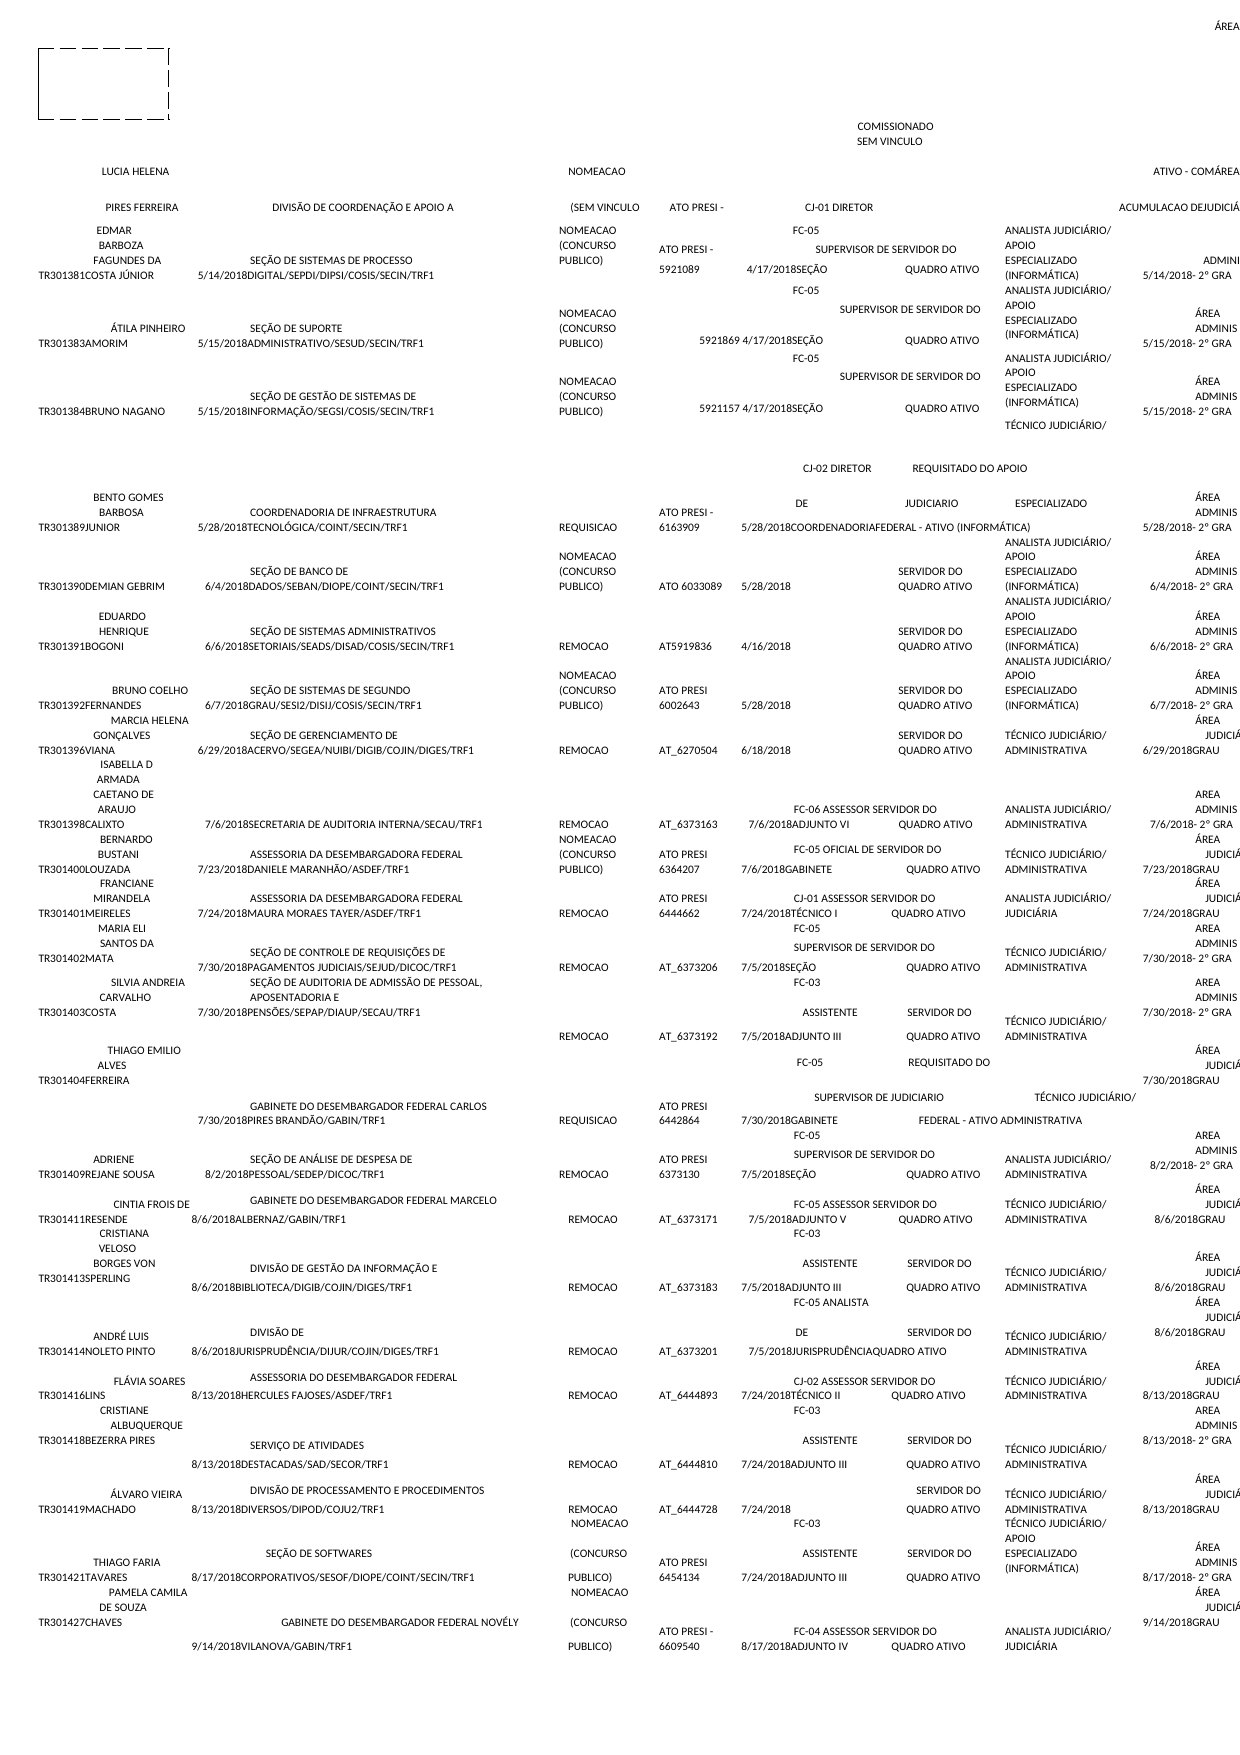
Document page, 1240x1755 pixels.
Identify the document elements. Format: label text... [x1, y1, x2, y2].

table_cell SERVIÇO DE ATIVIDADES 8/13/2018DESTACADAS/SAD/SECOR/TRF1 REMOCAO [191, 1404, 659, 1472]
table_cell EDUARDO HENRIQUE TR301391BOGONI [38, 594, 191, 654]
table_cell TÉCNICO JUDICIÁRIO/ ADMINISTRATIVA [1005, 1182, 1136, 1227]
table_header NOMEACAO (CONCURSO PUBLICO) [559, 224, 659, 283]
table_cell DIVISÃO DE GESTÃO DA INFORMAÇÃO E 8/6/2018BIBLIOTECA/DIGIB/COJIN/DIGES/TRF1 REMOCAO [191, 1227, 659, 1295]
table_cell ASSESSORIA DO DESEMBARGADOR FEDERAL 8/13/2018HERCULES FAJOSES/ASDEF/TRF1 REMOCAO [191, 1359, 659, 1403]
table_cell ANDRÉ LUIS TR301414NOLETO PINTO [38, 1295, 191, 1359]
table_cell FLÁVIA SOARES TR301416LINS [38, 1359, 191, 1403]
table_cell SEÇÃO DE ANÁLISE DE DESPESA DE 8/2/2018PESSOAL/SEDEP/DICOC/TRF1 [191, 1129, 559, 1182]
table_cell ATO PRESI 6444662 [659, 877, 741, 921]
text COMISSIONADO [662, 119, 1129, 133]
table_cell SERVIDOR DO QUADRO ATIVO [898, 535, 1005, 594]
table_cell ÁREA JUDICIÁ 7/30/2018GRAU [1136, 1044, 1240, 1128]
table_cell SEÇÃO DE SISTEMAS DE SEGUNDO 6/7/2018GRAU/SESI2/DISIJ/COSIS/SECIN/TRF1 [191, 654, 559, 713]
table_cell ANALISTA JUDICIÁRIO/ JUDICIÁRIA [1005, 1585, 1136, 1654]
table_cell 5/28/2018 [741, 535, 898, 594]
table_cell NOMEACAO (CONCURSO PUBLICO) [559, 535, 659, 594]
table_cell SEÇÃO DE AUDITORIA DE ADMISSÃO DE PESSOAL, APOSENTADORIA E 7/30/2018PENSÕES/SEPAP/DIAUP/SECAU/TRF1 [191, 975, 559, 1044]
table_cell TÉCNICO JUDICIÁRIO/ ADMINISTRATIVA [1005, 1295, 1136, 1359]
table_cell ANALISTA JUDICIÁRIO/ APOIO ESPECIALIZADO (INFORMÁTICA) [1005, 535, 1136, 594]
table_header SEÇÃO DE SISTEMAS DE PROCESSO 5/14/2018DIGITAL/SEPDI/DIPSI/COSIS/SECIN/TRF1 [191, 224, 559, 283]
table_cell CJ-02 ASSESSOR SERVIDOR DO 7/24/2018TÉCNICO II QUADRO ATIVO [741, 1359, 1005, 1403]
table_cell REQUISICAO [559, 419, 659, 535]
table_cell TR301384BRUNO NAGANO [38, 351, 191, 418]
table_cell ANALISTA JUDICIÁRIO/ APOIO ESPECIALIZADO (INFORMÁTICA) [1005, 654, 1136, 713]
table_cell NOMEACAO (CONCURSO PUBLICO) [559, 351, 659, 418]
table_cell ÁREA ADMINIS 8/17/2018- 2º GRA [1136, 1517, 1240, 1585]
text LUCIA HELENA NOMEACAO ATIVO - COMÁREA [38, 153, 1239, 181]
table_cell ÁREA JUDICIÁ 9/14/2018GRAU [1136, 1585, 1240, 1654]
table_cell FC-06 ASSESSOR SERVIDOR DO 7/6/2018ADJUNTO VI QUADRO ATIVO [741, 758, 1005, 832]
table_cell ATO PRESI 6442864 [659, 1044, 741, 1128]
table_cell ÁREA JUDICIÁ 8/6/2018GRAU [1136, 1295, 1240, 1359]
table_cell BERNARDO BUSTANI TR301400LOUZADA [38, 832, 191, 877]
table_cell ANALISTA JUDICIÁRIO/ ADMINISTRATIVA [1005, 1129, 1136, 1182]
table_cell ATO PRESI 6364207 [659, 832, 741, 877]
table_cell DIVISÃO DE 8/6/2018JURISPRUDÊNCIA/DIJUR/COJIN/DIGES/TRF1 REMOCAO [191, 1295, 659, 1359]
table_cell 6/18/2018 [741, 713, 898, 758]
table_cell BENTO GOMES BARBOSA TR301389JUNIOR [38, 419, 191, 535]
table_cell AREA ADMINIS 7/30/2018- 2º GRA [1136, 975, 1240, 1044]
table_cell AT_6270504 [659, 713, 741, 758]
table_cell SERVIDOR DO QUADRO ATIVO [898, 713, 1005, 758]
table_cell NOMEACAO (CONCURSO PUBLICO) [559, 283, 659, 351]
table_cell CJ-01 ASSESSOR SERVIDOR DO 7/24/2018TÉCNICO I QUADRO ATIVO [741, 877, 1005, 921]
table_cell FC-05 REQUISITADO DO SUPERVISOR DE JUDICIARIO TÉCNICO JUDICIÁRIO/ 7/30/2018GABINETE FEDERAL - ATIVO ADMINISTRATIVA [741, 1044, 1136, 1128]
text SEM VINCULO [662, 134, 1118, 148]
table_cell REMOCAO [559, 921, 659, 975]
table_cell FC-05 SUPERVISOR DE SERVIDOR DO 7/5/2018SEÇÃO QUADRO ATIVO [741, 1129, 1005, 1182]
table_cell AT_6373163 [659, 758, 741, 832]
table_cell AREA ADMINIS 8/2/2018- 2º GRA [1136, 1129, 1240, 1182]
table_cell CJ-02 DIRETOR REQUISITADO DO APOIO DE JUDICIARIO ESPECIALIZADO 5/28/2018COORDENADORIAFEDERAL - ATIVO (INFORMÁTICA) [741, 450, 1136, 535]
table_cell CINTIA FROIS DE TR301411RESENDE [38, 1182, 191, 1227]
table_cell ÁREA JUDICIÁ 8/6/2018GRAU [1136, 1227, 1240, 1295]
table_cell FC-05 ANALISTA DE SERVIDOR DO 7/5/2018JURISPRUDÊNCIAQUADRO ATIVO [741, 1295, 1005, 1359]
table_cell TÉCNICO JUDICIÁRIO/ ADMINISTRATIVA [1005, 1472, 1136, 1517]
table_cell ATO PRESI 6454134 [659, 1517, 741, 1585]
table_cell ÁREA JUDICIÁ 6/29/2018GRAU [1136, 713, 1240, 758]
table_cell ATO PRESI 6373130 [659, 1129, 741, 1182]
table_cell SERVIDOR DO 7/24/2018 QUADRO ATIVO [741, 1472, 1005, 1517]
table_cell ANALISTA JUDICIÁRIO/ APOIO ESPECIALIZADO (INFORMÁTICA) [1005, 283, 1136, 351]
table_cell REMOCAO [559, 877, 659, 921]
table_cell BRUNO COELHO TR301392FERNANDES [38, 654, 191, 713]
table_cell ÁREA ADMINIS 6/4/2018- 2º GRA [1136, 535, 1240, 594]
table_cell ÁREA JUDICIÁ 8/13/2018GRAU [1136, 1472, 1240, 1517]
table_cell TÉCNICO JUDICIÁRIO/ ADMINISTRATIVA [1005, 1359, 1136, 1403]
subtitle PIRES FERREIRA DIVISÃO DE COORDENAÇÃO E APOIO A (SEM VINCULO ATO PRESI - CJ-01 DIRETOR ACUMULACAO DEJUDICIÁ [38, 189, 1240, 217]
table_cell REQUISICAO [559, 1044, 659, 1128]
table_cell ÁREA ADMINIS 6/7/2018- 2º GRA [1136, 654, 1240, 713]
table_cell ISABELLA D ARMADA CAETANO DE ARAUJO TR301398CALIXTO [38, 758, 191, 832]
table_cell REMOCAO [559, 975, 659, 1044]
table_cell NOMEACAO (CONCURSO PUBLICO) [559, 654, 659, 713]
table_cell TÉCNICO JUDICIÁRIO/ ADMINISTRATIVA [1005, 832, 1136, 877]
table_cell REMOCAO [559, 1129, 659, 1182]
table_cell REMOCAO [559, 594, 659, 654]
table_cell FC-03 ASSISTENTE SERVIDOR DO 7/24/2018ADJUNTO III QUADRO ATIVO [741, 1517, 1005, 1585]
table_cell ADRIENE TR301409REJANE SOUSA [38, 1129, 191, 1182]
table_cell NOMEACAO (CONCURSO PUBLICO) [559, 832, 659, 877]
table_cell ANALISTA JUDICIÁRIO/ JUDICIÁRIA [1005, 877, 1136, 921]
table_cell REMOCAO [559, 713, 659, 758]
table_cell AT5919836 [659, 594, 741, 654]
table_cell AT_6373206 [659, 921, 741, 975]
table_header ADMINIS 5/14/2018- 2º GRA [1136, 224, 1240, 283]
table_cell TÉCNICO JUDICIÁRIO/ APOIO ESPECIALIZADO (INFORMÁTICA) [1005, 1517, 1136, 1585]
table_cell MARIA ELI SANTOS DA TR301402MATA [38, 921, 191, 975]
table_cell THIAGO FARIA TR301421TAVARES [38, 1517, 191, 1585]
table_cell TÉCNICO JUDICIÁRIO/ ADMINISTRATIVA [1005, 1227, 1136, 1295]
table_cell ÁREA ADMINIS 5/15/2018- 2º GRA [1136, 283, 1240, 351]
table_cell NOMEACAO GABINETE DO DESEMBARGADOR FEDERAL NOVÉLY (CONCURSO 9/14/2018VILANOVA/GABIN/TRF1 PUBLICO) [191, 1585, 659, 1654]
table_cell ÁREA JUDICIÁ 8/13/2018GRAU [1136, 1359, 1240, 1403]
table_cell FC-03 ASSISTENTE SERVIDOR DO 7/5/2018ADJUNTO III QUADRO ATIVO [741, 975, 1005, 1044]
table_cell ANALISTA JUDICIÁRIO/ APOIO ESPECIALIZADO (INFORMÁTICA) [1005, 594, 1136, 654]
table_cell DIVISÃO DE PROCESSAMENTO E PROCEDIMENTOS 8/13/2018DIVERSOS/DIPOD/COJU2/TRF1 REMOCAO [191, 1472, 659, 1517]
table_header [39, 48, 169, 118]
table_cell AREA ADMINIS 7/30/2018- 2º GRA [1136, 921, 1240, 975]
table_cell AT_6373192 [659, 975, 741, 1044]
table_header FC-05 ATO PRESI - SUPERVISOR DE SERVIDOR DO 5921089 4/17/2018SEÇÃO QUADRO ATIVO [659, 224, 1005, 283]
table_cell AT_6444728 [659, 1472, 741, 1517]
table_cell PAMELA CAMILA DE SOUZA TR301427CHAVES [38, 1585, 191, 1654]
table_cell FRANCIANE MIRANDELA TR301401MEIRELES [38, 877, 191, 921]
table_cell ÁREA JUDICIÁ 8/6/2018GRAU [1136, 1182, 1240, 1227]
table_cell ASSESSORIA DA DESEMBARGADORA FEDERAL 7/23/2018DANIELE MARANHÃO/ASDEF/TRF1 [191, 832, 559, 877]
table_cell TÉCNICO JUDICIÁRIO/ ADMINISTRATIVA [1005, 1404, 1136, 1472]
table_cell SEÇÃO DE SUPORTE 5/15/2018ADMINISTRATIVO/SESUD/SECIN/TRF1 [191, 283, 559, 351]
table_cell ÁREA JUDICIÁ 7/24/2018GRAU [1136, 877, 1240, 921]
table_cell ATO PRESI 6002643 [659, 654, 741, 713]
table_cell ANALISTA JUDICIÁRIO/ APOIO ESPECIALIZADO (INFORMÁTICA) [1005, 351, 1136, 418]
table_cell SEÇÃO DE SISTEMAS ADMINISTRATIVOS 6/6/2018SETORIAIS/SEADS/DISAD/COSIS/SECIN/TRF1 [191, 594, 559, 654]
table_cell CRISTIANE ALBUQUERQUE TR301418BEZERRA PIRES [38, 1404, 191, 1472]
table_header EDMAR BARBOZA FAGUNDES DA TR301381COSTA JÚNIOR [38, 224, 191, 283]
table_cell AREA ADMINIS 8/13/2018- 2º GRA [1136, 1404, 1240, 1472]
table_cell CRISTIANA VELOSO BORGES VON TR301413SPERLING [38, 1227, 191, 1295]
table_cell TR301390DEMIAN GEBRIM [38, 535, 191, 594]
table_cell ANALISTA JUDICIÁRIO/ ADMINISTRATIVA [1005, 758, 1136, 832]
table_cell COORDENADORIA DE INFRAESTRUTURA 5/28/2018TECNOLÓGICA/COINT/SECIN/TRF1 [191, 419, 559, 535]
table_cell ATO PRESI - 6609540 [659, 1585, 741, 1654]
table_cell SEÇÃO DE GESTÃO DE SISTEMAS DE 5/15/2018INFORMAÇÃO/SEGSI/COSIS/SECIN/TRF1 [191, 351, 559, 418]
table_cell ATO 6033089 [659, 535, 741, 594]
table_cell AREA ADMINIS 7/6/2018- 2º GRA [1136, 758, 1240, 832]
table_cell SEÇÃO DE CONTROLE DE REQUISIÇÕES DE 7/30/2018PAGAMENTOS JUDICIAIS/SEJUD/DICOC/TRF1 [191, 921, 559, 975]
table_cell SERVIDOR DO QUADRO ATIVO [898, 594, 1005, 654]
table_cell GABINETE DO DESEMBARGADOR FEDERAL CARLOS 7/30/2018PIRES BRANDÃO/GABIN/TRF1 [191, 1044, 559, 1128]
table_cell SILVIA ANDREIA CARVALHO TR301403COSTA [38, 975, 191, 1044]
table_cell MARCIA HELENA GONÇALVES TR301396VIANA [38, 713, 191, 758]
table_cell ATO PRESI - 6163909 [659, 419, 741, 535]
table_cell FC-03 ASSISTENTE SERVIDOR DO 7/24/2018ADJUNTO III QUADRO ATIVO [741, 1404, 1005, 1472]
table_cell AT_6444810 [659, 1404, 741, 1472]
table_cell THIAGO EMILIO ALVES TR301404FERREIRA [38, 1044, 191, 1128]
table_cell FC-05 OFICIAL DE SERVIDOR DO 7/6/2018GABINETE QUADRO ATIVO [741, 832, 1005, 877]
table_cell FC-05 SUPERVISOR DE SERVIDOR DO 5921869 4/17/2018SEÇÃO QUADRO ATIVO [659, 283, 1005, 351]
table_cell [741, 419, 1005, 450]
table_cell NOMEACAO SEÇÃO DE SOFTWARES (CONCURSO 8/17/2018CORPORATIVOS/SESOF/DIOPE/COINT/SECIN/TRF1 PUBLICO) [191, 1517, 659, 1585]
table_cell SEÇÃO DE BANCO DE 6/4/2018DADOS/SEBAN/DIOPE/COINT/SECIN/TRF1 [191, 535, 559, 594]
table_header ANALISTA JUDICIÁRIO/ APOIO ESPECIALIZADO (INFORMÁTICA) [1005, 224, 1136, 283]
table_cell TÉCNICO JUDICIÁRIO/ ADMINISTRATIVA [1005, 975, 1136, 1044]
table_cell GABINETE DO DESEMBARGADOR FEDERAL MARCELO 8/6/2018ALBERNAZ/GABIN/TRF1 REMOCAO [191, 1182, 659, 1227]
table_cell SERVIDOR DO QUADRO ATIVO [898, 654, 1005, 713]
table_cell 4/16/2018 [741, 594, 898, 654]
table_cell FC-05 ASSESSOR SERVIDOR DO 7/5/2018ADJUNTO V QUADRO ATIVO [741, 1182, 1005, 1227]
table_cell 7/6/2018SECRETARIA DE AUDITORIA INTERNA/SECAU/TRF1 [191, 758, 559, 832]
table_cell FC-05 SUPERVISOR DE SERVIDOR DO 7/5/2018SEÇÃO QUADRO ATIVO [741, 921, 1005, 975]
table_cell ÁREA ADMINIS 5/15/2018- 2º GRA [1136, 351, 1240, 418]
table_cell AT_6444893 [659, 1359, 741, 1403]
table_cell SEÇÃO DE GERENCIAMENTO DE 6/29/2018ACERVO/SEGEA/NUIBI/DIGIB/COJIN/DIGES/TRF1 [191, 713, 559, 758]
table_cell AT_6373171 [659, 1182, 741, 1227]
table_cell ASSESSORIA DA DESEMBARGADORA FEDERAL 7/24/2018MAURA MORAES TAYER/ASDEF/TRF1 [191, 877, 559, 921]
table_cell TÉCNICO JUDICIÁRIO/ [1005, 419, 1136, 450]
table_cell ÁREA ADMINIS 5/28/2018- 2º GRA [1136, 419, 1240, 535]
table_cell ÁREA ADMINIS 6/6/2018- 2º GRA [1136, 594, 1240, 654]
table_cell TÉCNICO JUDICIÁRIO/ ADMINISTRATIVA [1005, 921, 1136, 975]
table_cell REMOCAO [559, 758, 659, 832]
table_cell FC-03 ASSISTENTE SERVIDOR DO 7/5/2018ADJUNTO III QUADRO ATIVO [741, 1227, 1005, 1295]
table_cell ÁREA JUDICIÁ 7/23/2018GRAU [1136, 832, 1240, 877]
table_cell ÁTILA PINHEIRO TR301383AMORIM [38, 283, 191, 351]
table_cell TÉCNICO JUDICIÁRIO/ ADMINISTRATIVA [1005, 713, 1136, 758]
table_cell 5/28/2018 [741, 654, 898, 713]
table_cell FC-04 ASSESSOR SERVIDOR DO 8/17/2018ADJUNTO IV QUADRO ATIVO [741, 1585, 1005, 1654]
table_cell AT_6373183 [659, 1227, 741, 1295]
table_cell FC-05 SUPERVISOR DE SERVIDOR DO 5921157 4/17/2018SEÇÃO QUADRO ATIVO [659, 351, 1005, 418]
table_cell ÁLVARO VIEIRA TR301419MACHADO [38, 1472, 191, 1517]
table_cell AT_6373201 [659, 1295, 741, 1359]
